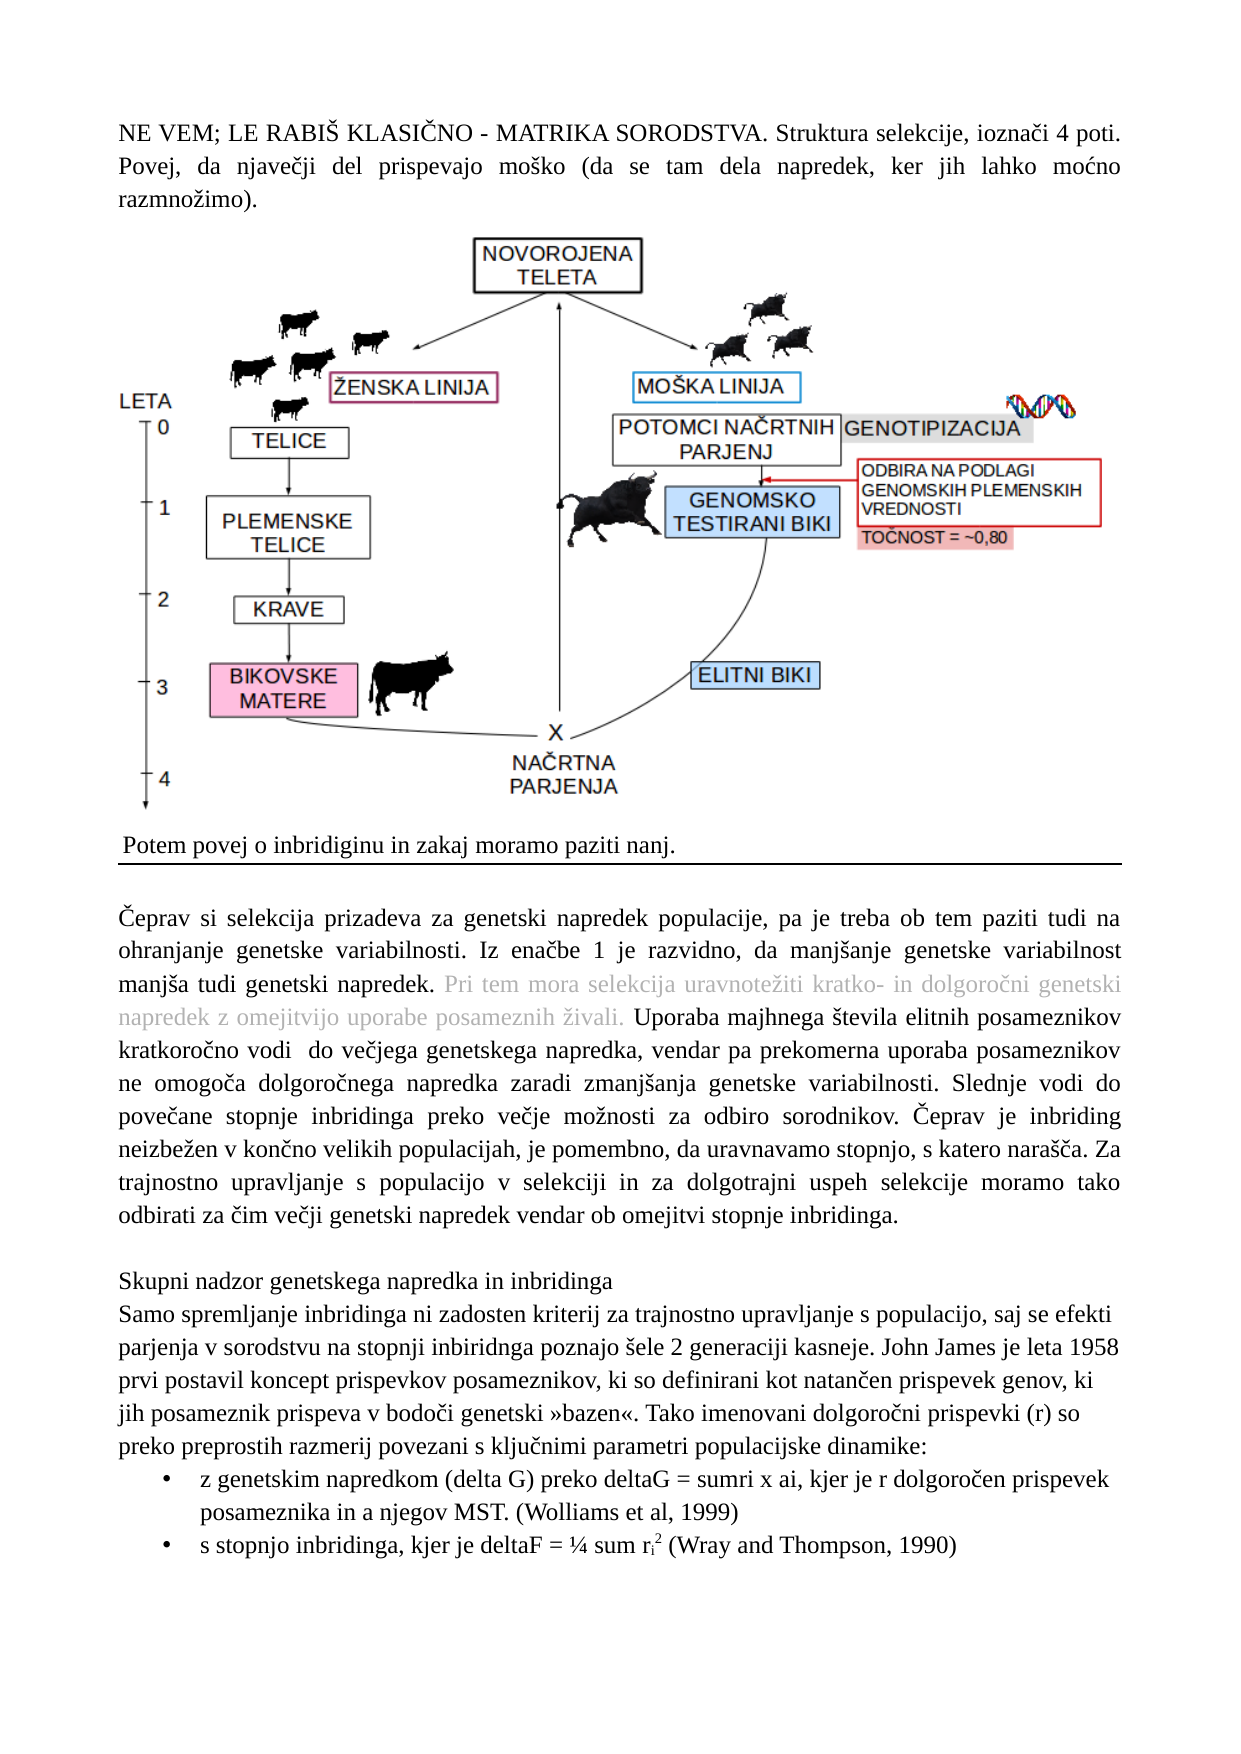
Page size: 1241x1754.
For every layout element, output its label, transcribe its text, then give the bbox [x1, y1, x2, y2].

text Skupni nadzor genetskega napredka in inbridinga [118, 1266, 1122, 1294]
text Čeprav si selekcija prizadeva za genetski napredek populacije, pa je treba ob tem paziti tudi na ohranjanje genetske variabilnosti. Iz enačbe 1 je razvidno, da manjšanje genetske variabilnost manjša tudi genetski napredek. Pri tem mora selekcija uravnotežiti kratko- in dolgoročni genetski napredek z omejitvijo uporabe posameznih živali. Uporaba majhnega števila elitnih posameznikov kratkoročno vodi do večjega genetskega napredka, vendar pa prekomerna uporaba posameznikov ne omogoča dolgoročnega napredka zaradi zmanjšanja genetske variabilnosti. Slednje vodi do povečane stopnje inbridinga preko večje možnosti za odbiro sorodnikov. Čeprav je inbriding neizbežen v končno velikih populacijah, je pomembno, da uravnavamo stopnjo, s katero narašča. Za trajnostno upravljanje s populacijo v selekciji in za dolgotrajni uspeh selekcije moramo tako odbirati za čim večji genetski napredek vendar ob omejitvi stopnje inbridinga. [118, 903, 1122, 1228]
text NE VEM; LE RABIŠ KLASIČNO - MATRIKA SORODSTVA. Struktura selekcije, ioznači 4 poti. Povej, da njavečji del prispevajo moško (da se tam dela napredek, ker jih lahko moćno razmnožimo). [118, 118, 1122, 213]
list z genetskim napredkom (delta G) preko deltaG = sumri x ai, kjer je r dolgoročen prispevek posameznika in a njegov MST. (Wolliams et al, 1999) [162, 1464, 1122, 1526]
text [118, 217, 1122, 235]
text Potem povej o inbridiginu in zakaj moramo paziti nanj. [118, 826, 1122, 863]
list s stopnjo inbridinga, kjer je deltaF = ¼ sum ri2 (Wray and Thompson, 1990) [162, 1530, 1122, 1559]
picture [118, 235, 1123, 826]
text Samo spremljanje inbridinga ni zadosten kriterij za trajnostno upravljanje s populacijo, saj se efekti parjenja v sorodstvu na stopnji inbiridnga poznajo šele 2 generaciji kasneje. John James je leta 1958 prvi postavil koncept prispevkov posameznikov, ki so definirani kot natančen prispevek genov, ki jih posameznik prispeva v bodoči genetski »bazen«. Tako imenovani dolgoročni prispevki (r) so preko preprostih razmerij povezani s ključnimi parametri populacijske dinamike: [118, 1299, 1122, 1460]
